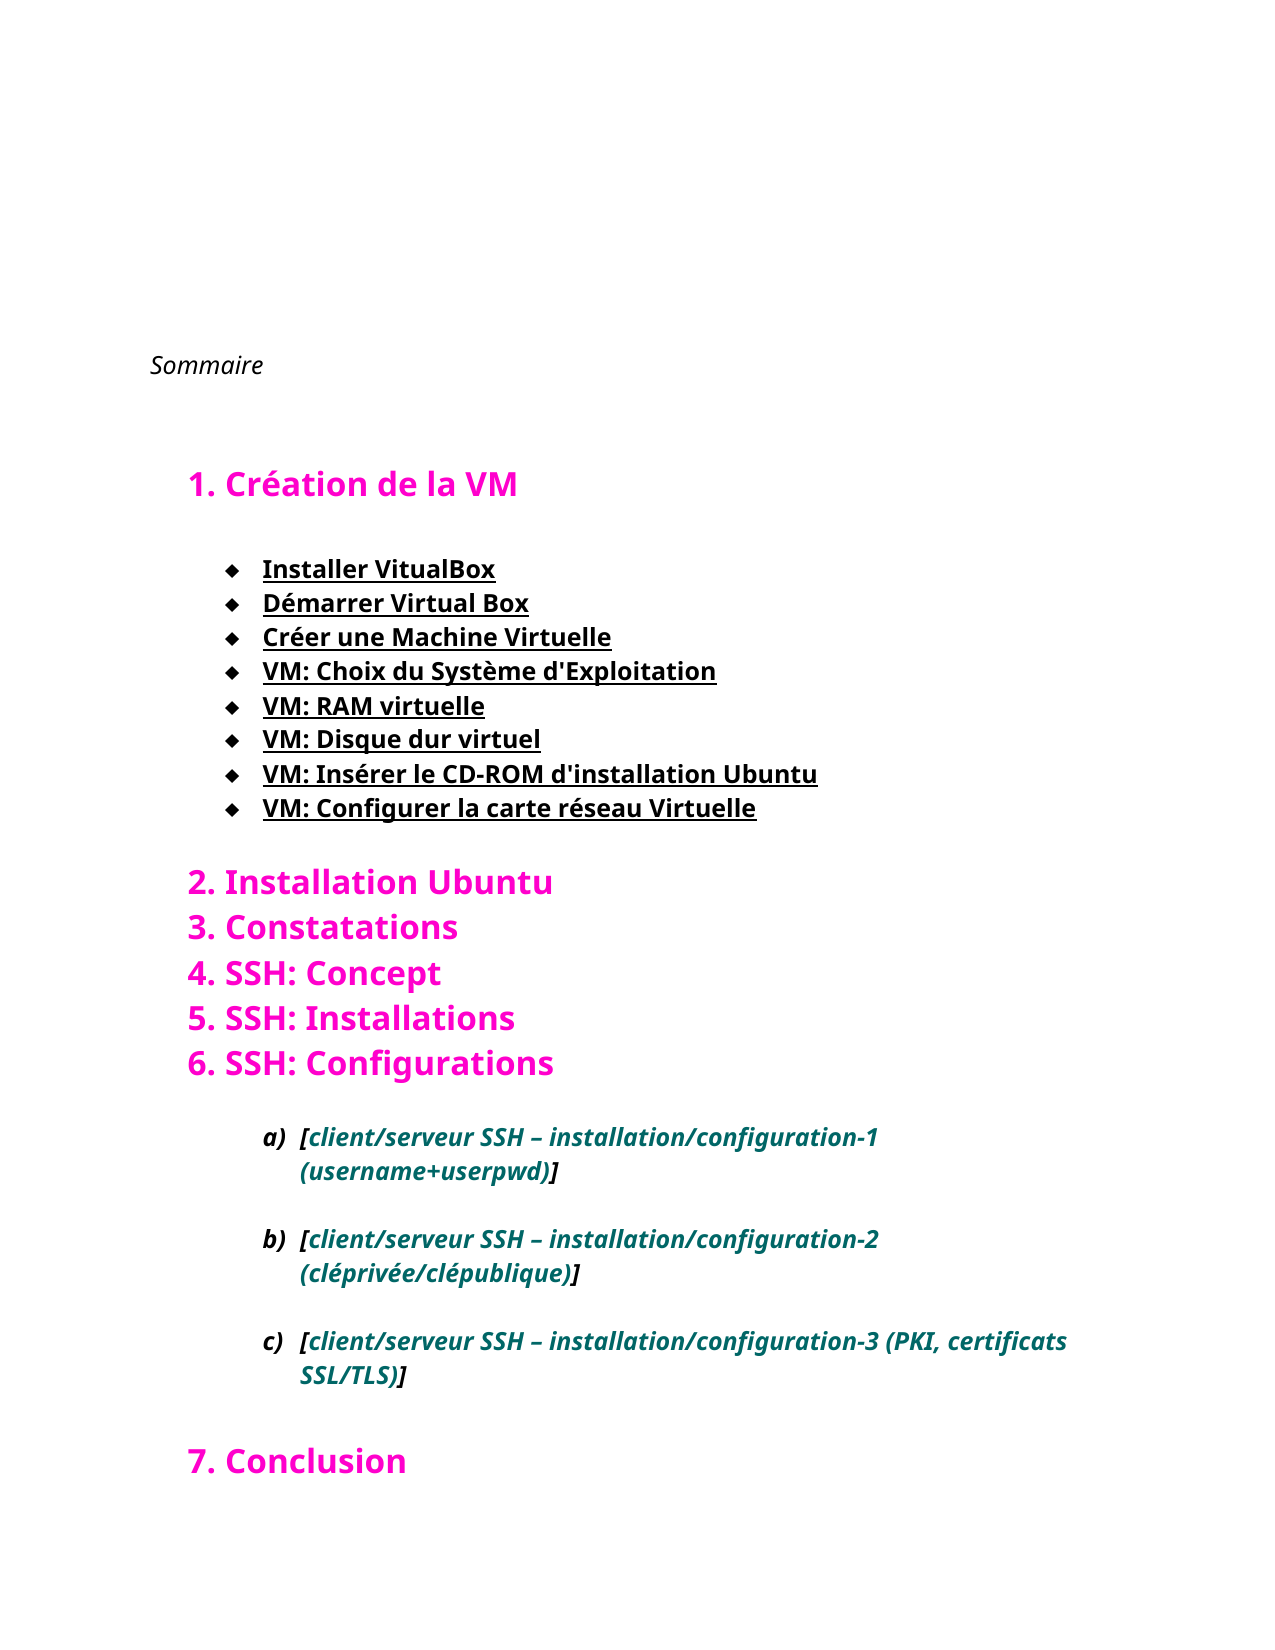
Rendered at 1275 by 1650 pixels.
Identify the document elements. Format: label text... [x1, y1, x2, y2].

list Création de la VM [187, 461, 1125, 506]
list Créer une Machine Virtuelle [225, 620, 1125, 654]
list [client/serveur SSH – installation/configuration-2 (cléprivée/clépublique)] [262, 1222, 1125, 1290]
list VM: Insérer le CD-ROM d'installation Ubuntu [225, 756, 1125, 790]
list SSH: Concept [187, 949, 1125, 995]
list VM: RAM virtuelle [225, 688, 1125, 722]
list Constatations [187, 904, 1125, 949]
list [client/serveur SSH – installation/configuration-1 (username+userpwd)] [262, 1119, 1125, 1188]
list Conclusion [187, 1437, 1125, 1483]
list Démarrer Virtual Box [225, 586, 1125, 620]
list VM: Configurer la carte réseau Virtuelle [225, 790, 1125, 824]
list [client/serveur SSH – installation/configuration-3 (PKI, certificats SSL/TLS)] [262, 1324, 1125, 1392]
list SSH: Configurations [187, 1040, 1125, 1086]
list VM: Disque dur virtuel [225, 722, 1125, 756]
list Installer VitualBox [225, 552, 1125, 586]
list Installation Ubuntu [187, 858, 1125, 904]
text Sommaire [150, 347, 1125, 382]
list SSH: Installations [187, 995, 1125, 1040]
list VM: Choix du Système d'Exploitation [225, 654, 1125, 688]
